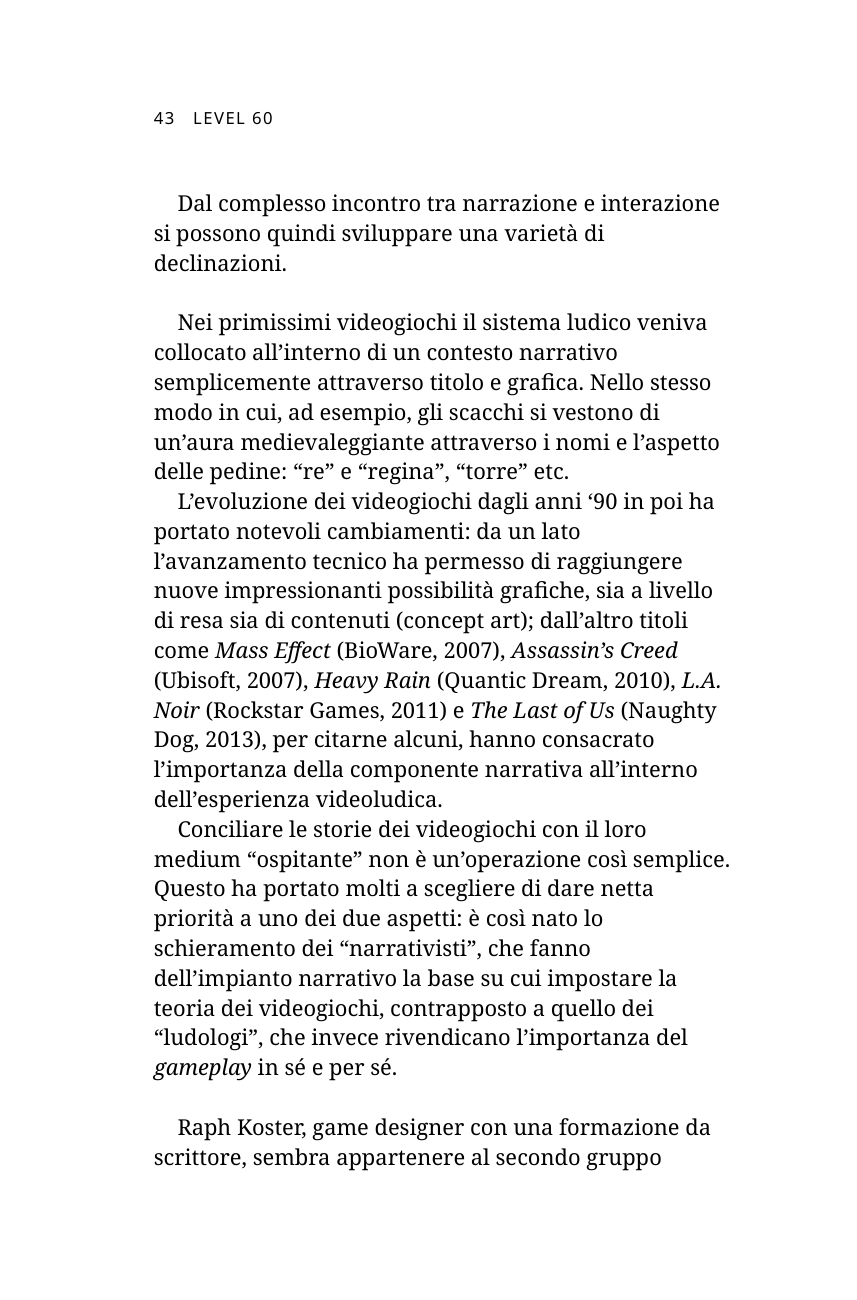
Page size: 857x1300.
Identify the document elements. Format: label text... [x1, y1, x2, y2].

text Nei primissimi videogiochi il sistema ludico veniva collocato all’interno di un contesto narrativo semplicemente attraverso titolo e grafica. Nello stesso modo in cui, ad esempio, gli scacchi si vestono di un’aura medievaleggiante attraverso i nomi e l’aspetto delle pedine: “re” e “regina”, “torre” etc. [153, 307, 732, 486]
text Dal complesso incontro tra narrazione e interazione si possono quindi sviluppare una varietà di declinazioni. [153, 188, 732, 278]
text Raph Koster, game designer con una formazione da scrittore, sembra appartenere al secondo gruppo [153, 1112, 732, 1171]
text Conciliare le storie dei videogiochi con il loro medium “ospitante” non è un’operazione così semplice. Questo ha portato molti a scegliere di dare netta priorità a uno dei due aspetti: è così nato lo schieramento dei “narrativisti”, che fanno dell’impianto narrativo la base su cui impostare la teoria dei videogiochi, contrapposto a quello dei “ludologi”, che invece rivendicano l’importanza del gameplay in sé e per sé. [153, 814, 732, 1082]
text L’evoluzione dei videogiochi dagli anni ‘90 in poi ha portato notevoli cambiamenti: da un lato l’avanzamento tecnico ha permesso di raggiungere nuove impressionanti possibilità grafiche, sia a livello di resa sia di contenuti (concept art); dall’altro titoli come Mass Effect (BioWare, 2007), Assassin’s Creed (Ubisoft, 2007), Heavy Rain (Quantic Dream, 2010), L.A. Noir (Rockstar Games, 2011) e The Last of Us (Naughty Dog, 2013), per citarne alcuni, hanno consacrato l’importanza della componente narrativa all’interno dell’esperienza videoludica. [153, 486, 732, 814]
